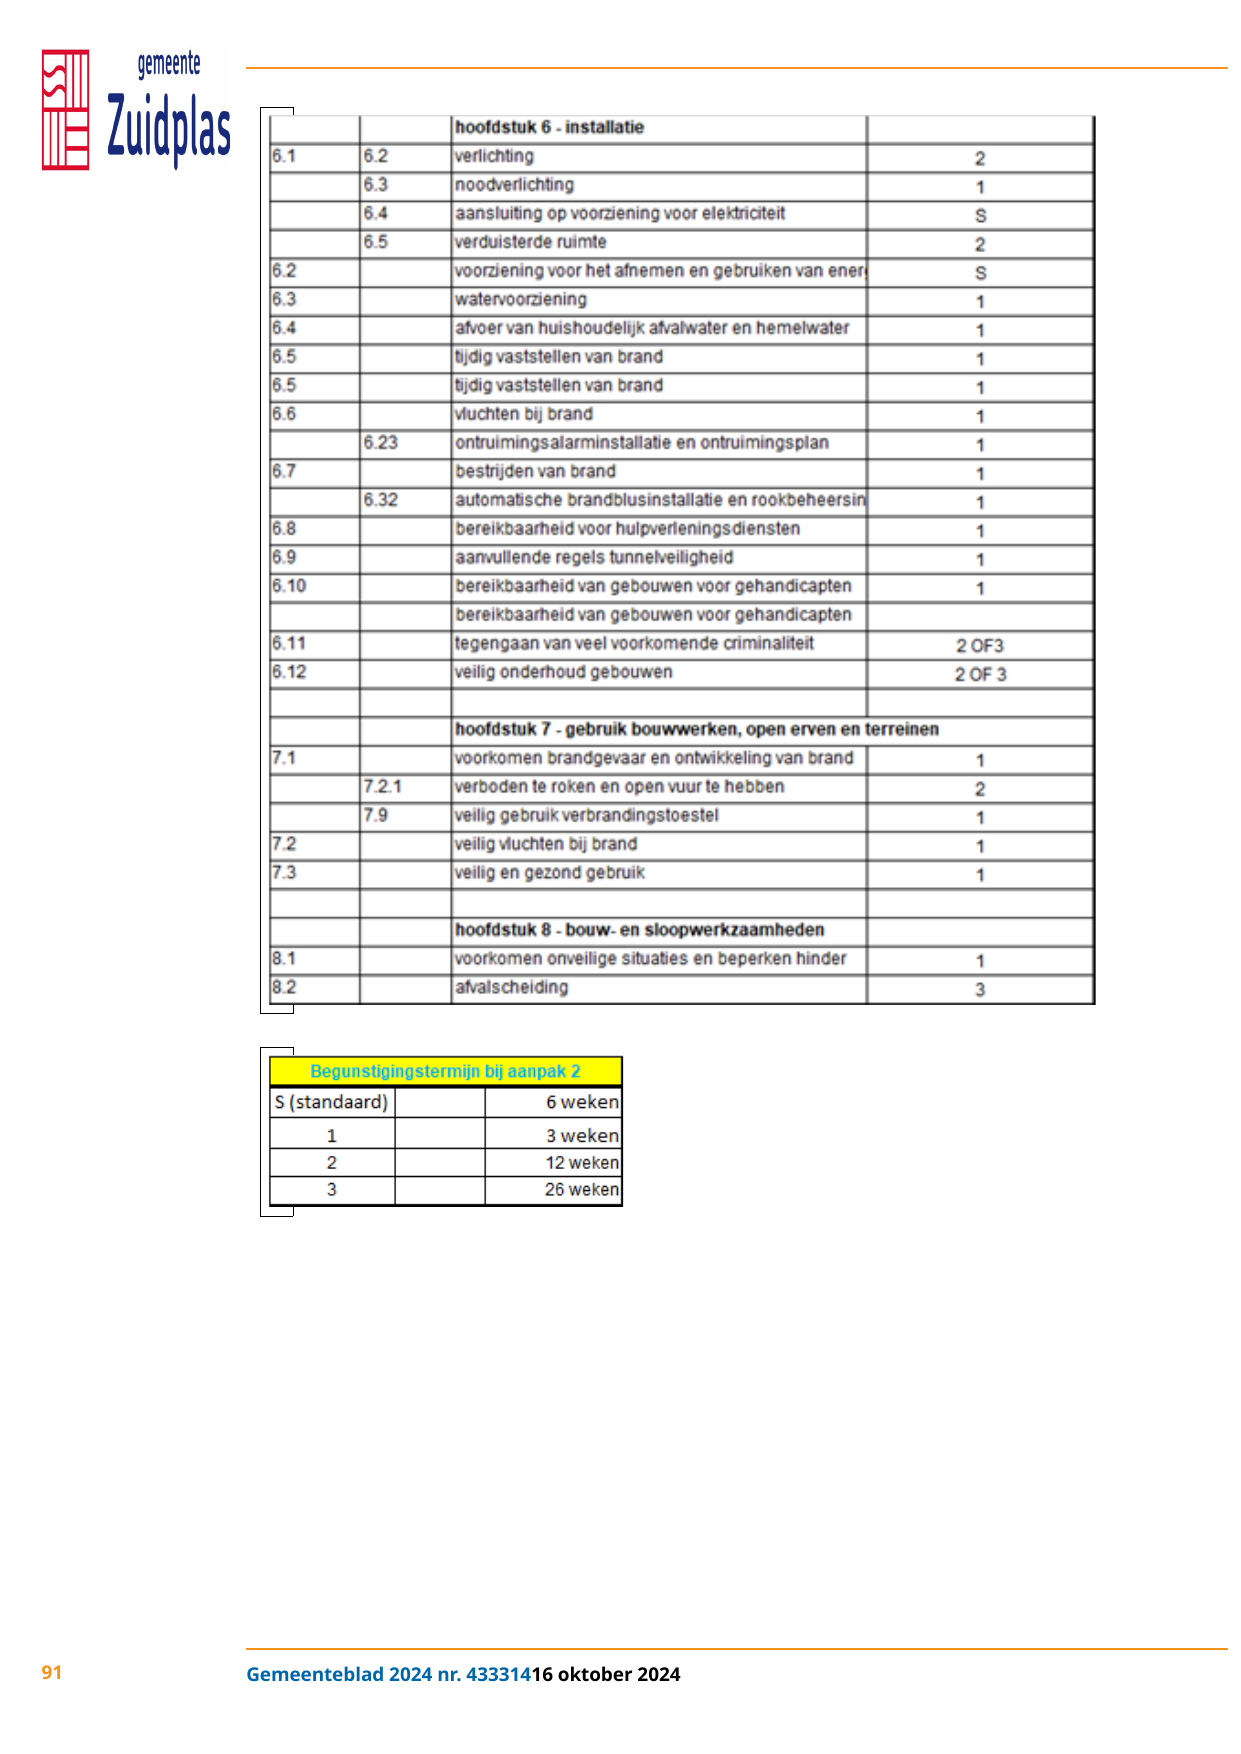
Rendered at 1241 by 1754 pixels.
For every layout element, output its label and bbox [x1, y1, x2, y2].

picture [268, 115, 1096, 1005]
picture [41, 47, 231, 172]
picture [268, 1055, 624, 1207]
